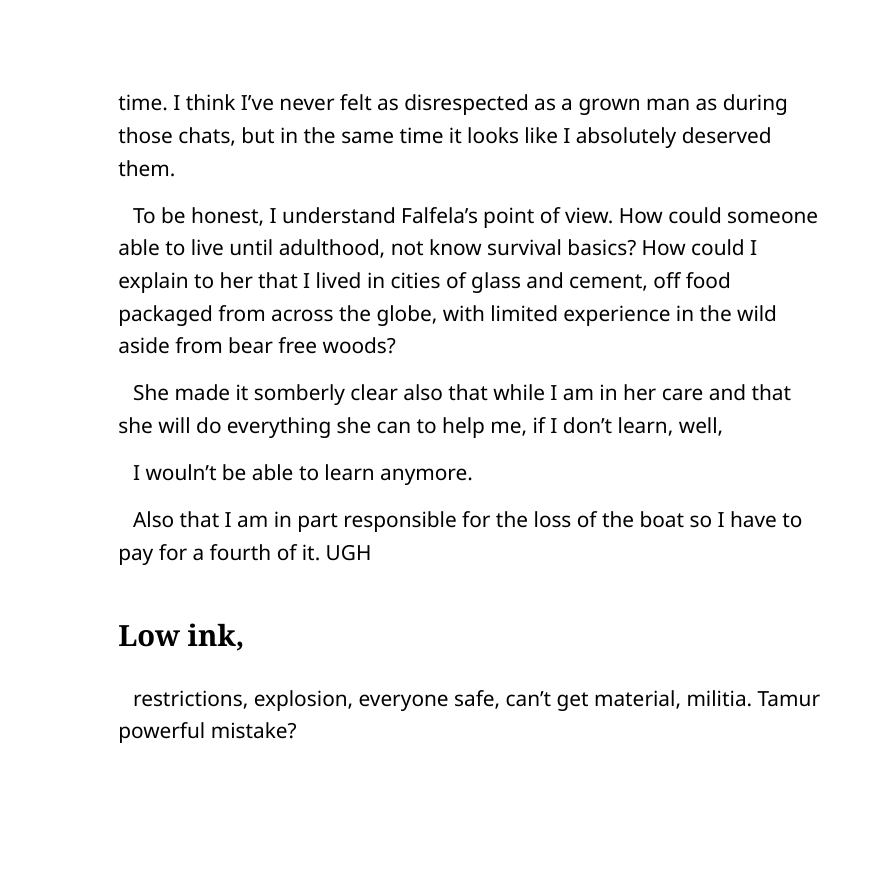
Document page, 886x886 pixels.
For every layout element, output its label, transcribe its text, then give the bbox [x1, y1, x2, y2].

text She made it somberly clear also that while I am in her care and that she will do everything she can to help me, if I don’t learn, well, [118, 378, 827, 439]
text Also that I am in part responsible for the loss of the boat so I have to pay for a fourth of it. UGH [118, 506, 827, 567]
text restrictions, explosion, everyone safe, can’t get material, militia. Tamur powerful mistake? [118, 684, 827, 745]
subtitle Low ink, [118, 615, 827, 654]
text I wouln’t be able to learn anymore. [118, 458, 827, 487]
text To be honest, I understand Falfela’s point of view. How could someone able to live until adulthood, not know survival basics? How could I explain to her that I lived in cities of glass and cement, off food packaged from across the globe, with limited experience in the wild aside from bear free woods? [118, 201, 827, 360]
text time. I think I’ve never felt as disrespected as a grown man as during those chats, but in the same time it looks like I absolutely deserved them. [118, 88, 827, 182]
